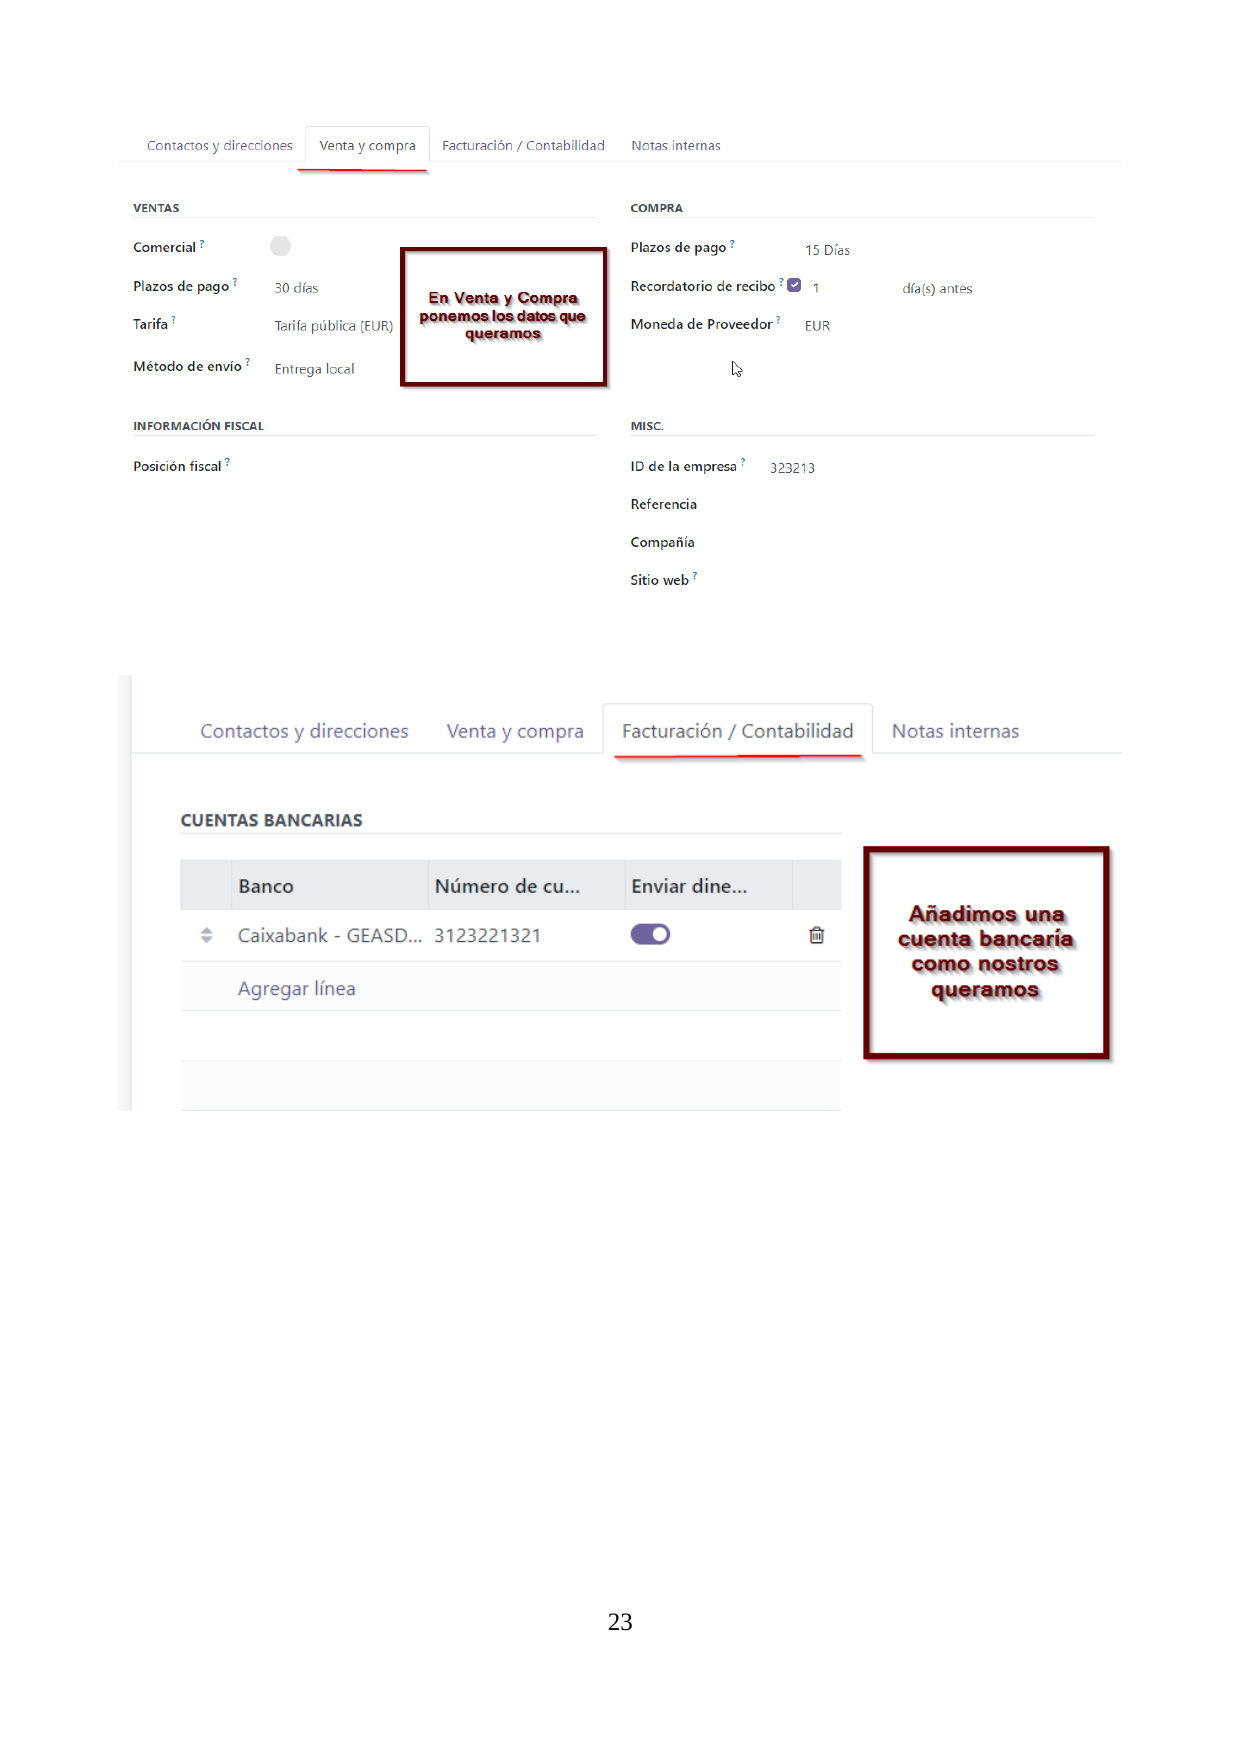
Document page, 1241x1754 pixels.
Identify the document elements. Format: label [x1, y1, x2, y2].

picture [118, 118, 1123, 642]
picture [118, 675, 1123, 1111]
